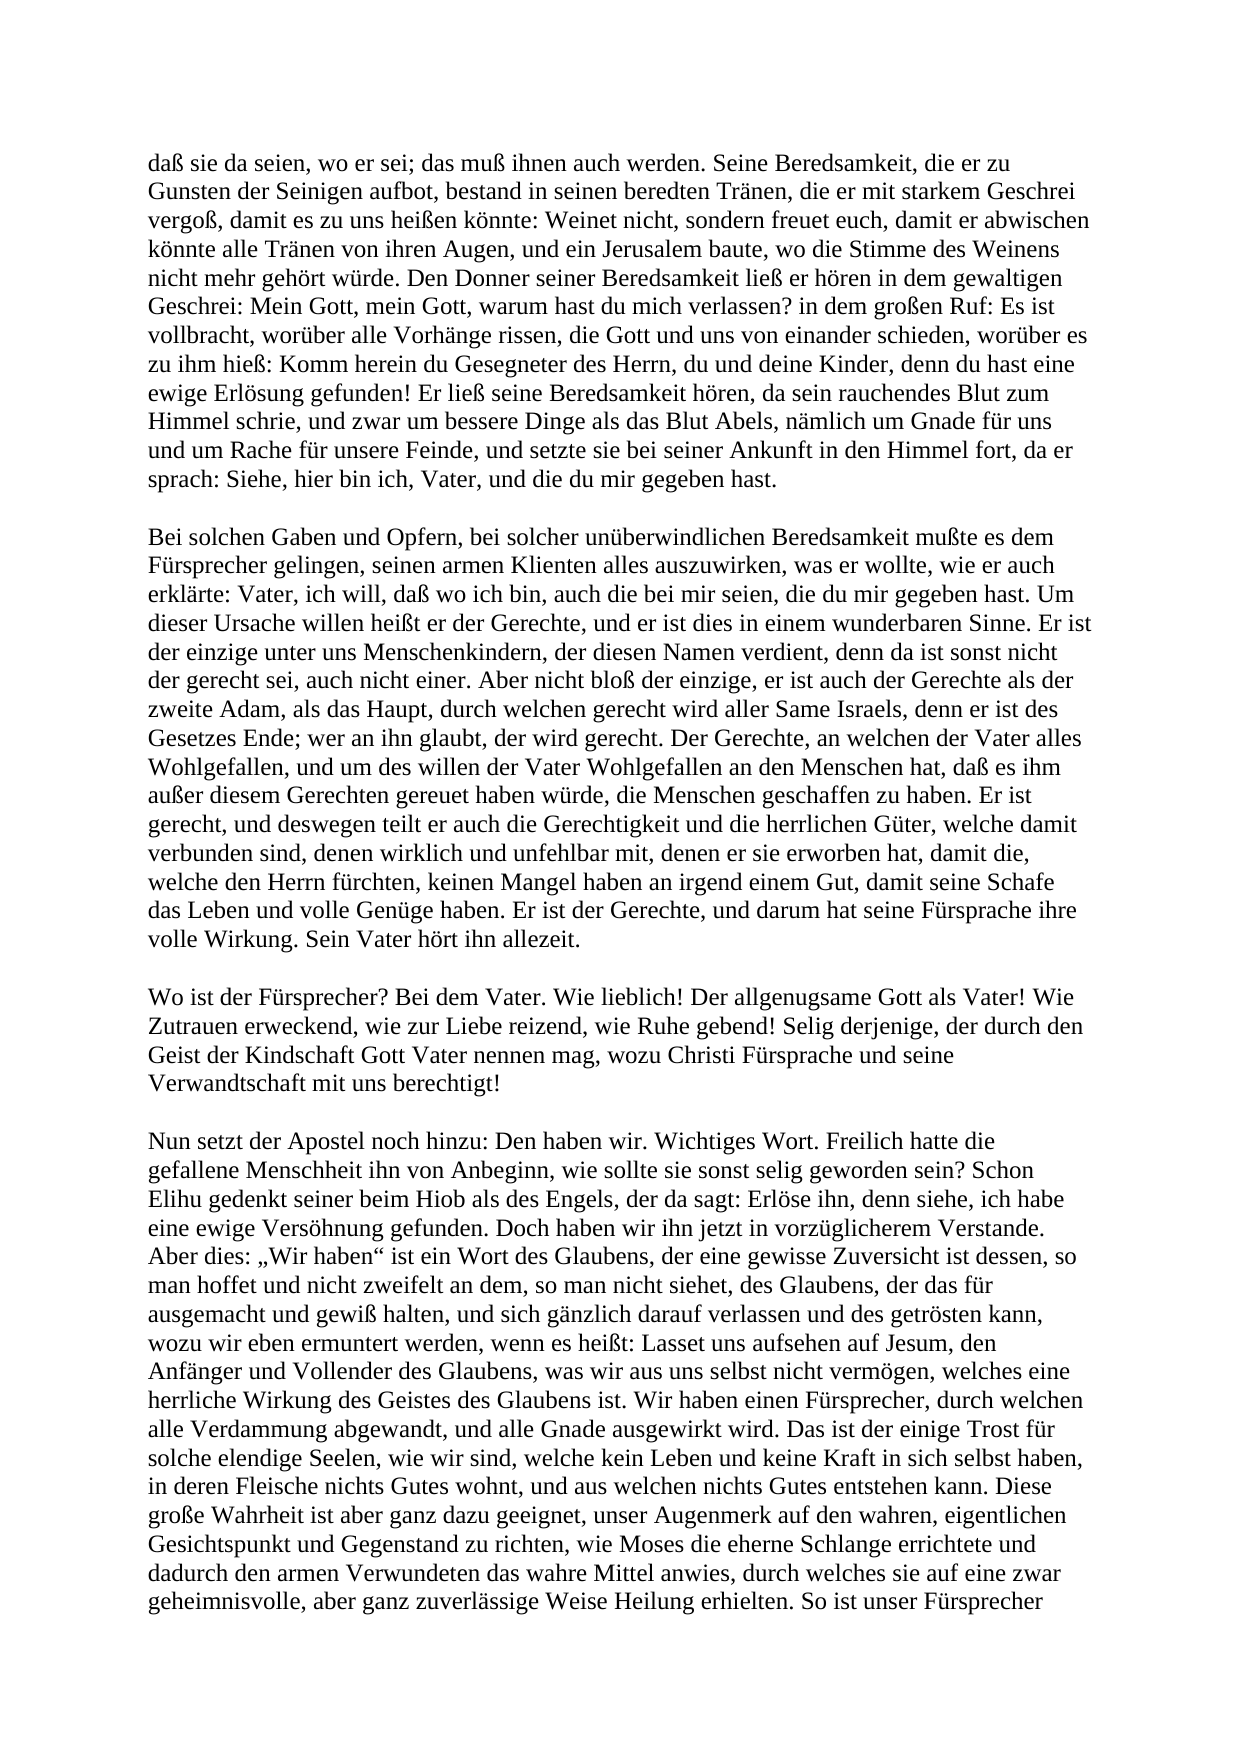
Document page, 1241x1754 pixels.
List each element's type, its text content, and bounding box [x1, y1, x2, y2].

text Nun setzt der Apostel noch hinzu: Den haben wir. Wichtiges Wort. Freilich hatte die gefallene Menschheit ihn von Anbeginn, wie sollte sie sonst selig geworden sein? Schon Elihu gedenkt seiner beim Hiob als des Engels, der da sagt: Erlöse ihn, denn siehe, ich habe eine ewige Versöhnung gefunden. Doch haben wir ihn jetzt in vorzüglicherem Verstande. Aber dies: „Wir haben“ ist ein Wort des Glaubens, der eine gewisse Zuversicht ist dessen, so man hoffet und nicht zweifelt an dem, so man nicht siehet, des Glaubens, der das für ausgemacht und gewiß halten, und sich gänzlich darauf verlassen und des getrösten kann, wozu wir eben ermuntert werden, wenn es heißt: Lasset uns aufsehen auf Jesum, den Anfänger und Vollender des Glaubens, was wir aus uns selbst nicht vermögen, welches eine herrliche Wirkung des Geistes des Glaubens ist. Wir haben einen Fürsprecher, durch welchen alle Verdammung abgewandt, und alle Gnade ausgewirkt wird. Das ist der einige Trost für solche elendige Seelen, wie wir sind, welche kein Leben und keine Kraft in sich selbst haben, in deren Fleische nichts Gutes wohnt, und aus welchen nichts Gutes entstehen kann. Diese große Wahrheit ist aber ganz dazu geeignet, unser Augenmerk auf den wahren, eigentlichen Gesichtspunkt und Gegenstand zu richten, wie Moses die eherne Schlange errichtete und dadurch den armen Verwundeten das wahre Mittel anwies, durch welches sie auf eine zwar geheimnisvolle, aber ganz zuverlässige Weise Heilung erhielten. So ist unser Fürsprecher [148, 1126, 1093, 1615]
text Bei solchen Gaben und Opfern, bei solcher unüberwindlichen Beredsamkeit mußte es dem Fürsprecher gelingen, seinen armen Klienten alles auszuwirken, was er wollte, wie er auch erklärte: Vater, ich will, daß wo ich bin, auch die bei mir seien, die du mir gegeben hast. Um dieser Ursache willen heißt er der Gerechte, und er ist dies in einem wunderbaren Sinne. Er ist der einzige unter uns Menschenkindern, der diesen Namen verdient, denn da ist sonst nicht der gerecht sei, auch nicht einer. Aber nicht bloß der einzige, er ist auch der Gerechte als der zweite Adam, als das Haupt, durch welchen gerecht wird aller Same Israels, denn er ist des Gesetzes Ende; wer an ihn glaubt, der wird gerecht. Der Gerechte, an welchen der Vater alles Wohlgefallen, und um des willen der Vater Wohlgefallen an den Menschen hat, daß es ihm außer diesem Gerechten gereuet haben würde, die Menschen geschaffen zu haben. Er ist gerecht, und deswegen teilt er auch die Gerechtigkeit und die herrlichen Güter, welche damit verbunden sind, denen wirklich und unfehlbar mit, denen er sie erworben hat, damit die, welche den Herrn fürchten, keinen Mangel haben an irgend einem Gut, damit seine Schafe das Leben und volle Genüge haben. Er ist der Gerechte, und darum hat seine Fürsprache ihre volle Wirkung. Sein Vater hört ihn allezeit. [148, 522, 1093, 953]
text Wo ist der Fürsprecher? Bei dem Vater. Wie lieblich! Der allgenugsame Gott als Vater! Wie Zutrauen erweckend, wie zur Liebe reizend, wie Ruhe gebend! Selig derjenige, der durch den Geist der Kindschaft Gott Vater nennen mag, wozu Christi Fürsprache und seine Verwandtschaft mit uns berechtigt! [148, 982, 1093, 1097]
text daß sie da seien, wo er sei; das muß ihnen auch werden. Seine Beredsamkeit, die er zu Gunsten der Seinigen aufbot, bestand in seinen beredten Tränen, die er mit starkem Geschrei vergoß, damit es zu uns heißen könnte: Weinet nicht, sondern freuet euch, damit er abwischen könnte alle Tränen von ihren Augen, und ein Jerusalem baute, wo die Stimme des Weinens nicht mehr gehört würde. Den Donner seiner Beredsamkeit ließ er hören in dem gewaltigen Geschrei: Mein Gott, mein Gott, warum hast du mich verlassen? in dem großen Ruf: Es ist vollbracht, worüber alle Vorhänge rissen, die Gott und uns von einander schieden, worüber es zu ihm hieß: Komm herein du Gesegneter des Herrn, du und deine Kinder, denn du hast eine ewige Erlösung gefunden! Er ließ seine Beredsamkeit hören, da sein rauchendes Blut zum Himmel schrie, und zwar um bessere Dinge als das Blut Abels, nämlich um Gnade für uns und um Rache für unsere Feinde, und setzte sie bei seiner Ankunft in den Himmel fort, da er sprach: Siehe, hier bin ich, Vater, und die du mir gegeben hast. [148, 148, 1093, 493]
